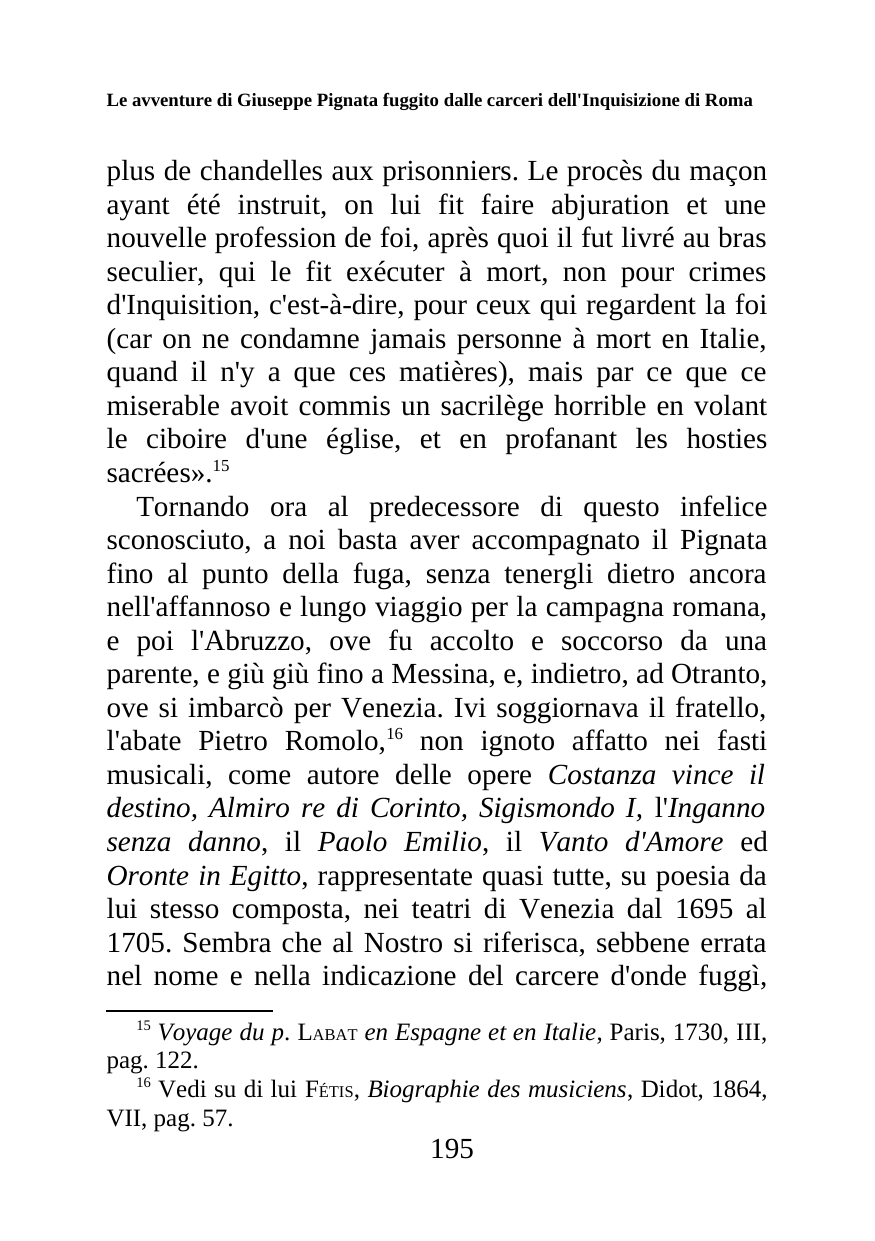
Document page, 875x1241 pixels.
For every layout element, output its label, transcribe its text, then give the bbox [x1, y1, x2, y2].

text Vedi su di lui Fétis, Biographie des musiciens, Didot, 1864, VII, pag. 57. [106, 1074, 768, 1132]
text Voyage du p. Labat en Espagne et en Italie, Paris, 1730, III, pag. 122. [106, 1017, 768, 1074]
text Tornando ora al predecessore di questo infelice sconosciuto, a noi basta aver accompagnato il Pignata fino al punto della fuga, senza tenergli dietro ancora nell'affannoso e lungo viaggio per la campagna romana, e poi l'Abruzzo, ove fu accolto e soccorso da una parente, e giù giù fino a Messina, e, indietro, ad Otranto, ove si imbarcò per Venezia. Ivi soggiornava il fratello, l'abate Pietro Romolo, non ignoto affatto nei fasti musicali, come autore delle opere Costanza vince il destino, Almiro re di Corinto, Sigismondo I, l'Inganno senza danno, il Paolo Emilio, il Vanto d'Amore ed Oronte in Egitto, rappresentate quasi tutte, su poesia da lui stesso composta, nei teatri di Venezia dal 1695 al 1705. Sembra che al Nostro si riferisca, sebbene errata nel nome e nella indicazione del carcere d'onde fuggì, [106, 489, 768, 992]
text plus de chandelles aux prisonniers. Le procès du maçon ayant été instruit, on lui fit faire abjuration et une nouvelle profession de foi, après quoi il fut livré au bras seculier, qui le fit exécuter à mort, non pour crimes d'Inquisition, c'est-à-dire, pour ceux qui regardent la foi (car on ne condamne jamais personne à mort en Italie, quand il n'y a que ces matières), mais par ce que ce miserable avoit commis un sacrilège horrible en volant le ciboire d'une église, et en profanant les hosties sacrées». [106, 153, 768, 489]
